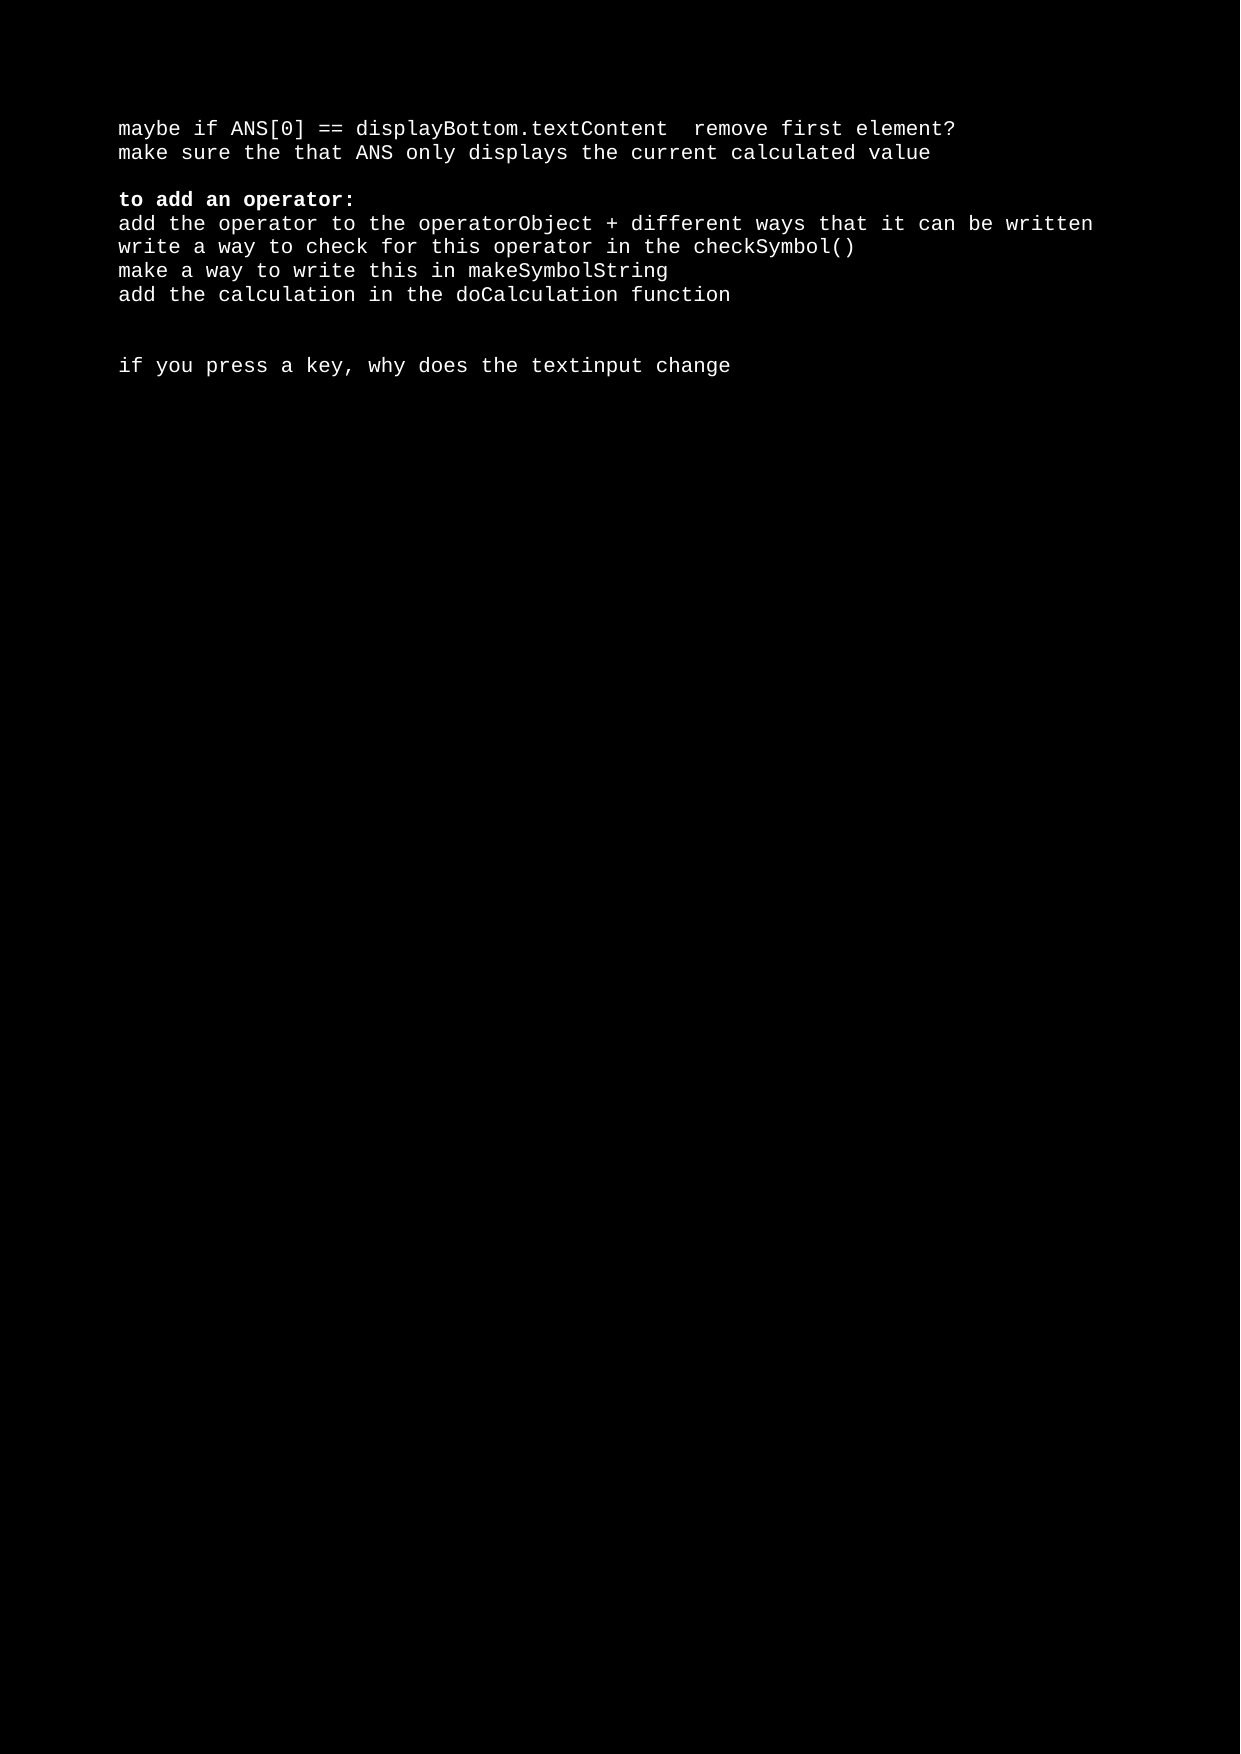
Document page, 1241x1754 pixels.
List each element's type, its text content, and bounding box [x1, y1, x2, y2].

text if you press a key, why does the textinput change [118, 354, 1122, 378]
text to add an operator: [118, 189, 1122, 213]
text add the calculation in the doCalculation function [118, 284, 1122, 307]
text make sure the that ANS only displays the current calculated value [118, 142, 1122, 165]
text write a way to check for this operator in the checkSymbol() [118, 236, 1122, 260]
text make a way to write this in makeSymbolString [118, 260, 1122, 284]
text maybe if ANS[0] == displayBottom.textContent remove first element? [118, 118, 1122, 142]
text add the operator to the operatorObject + different ways that it can be written [118, 213, 1122, 236]
